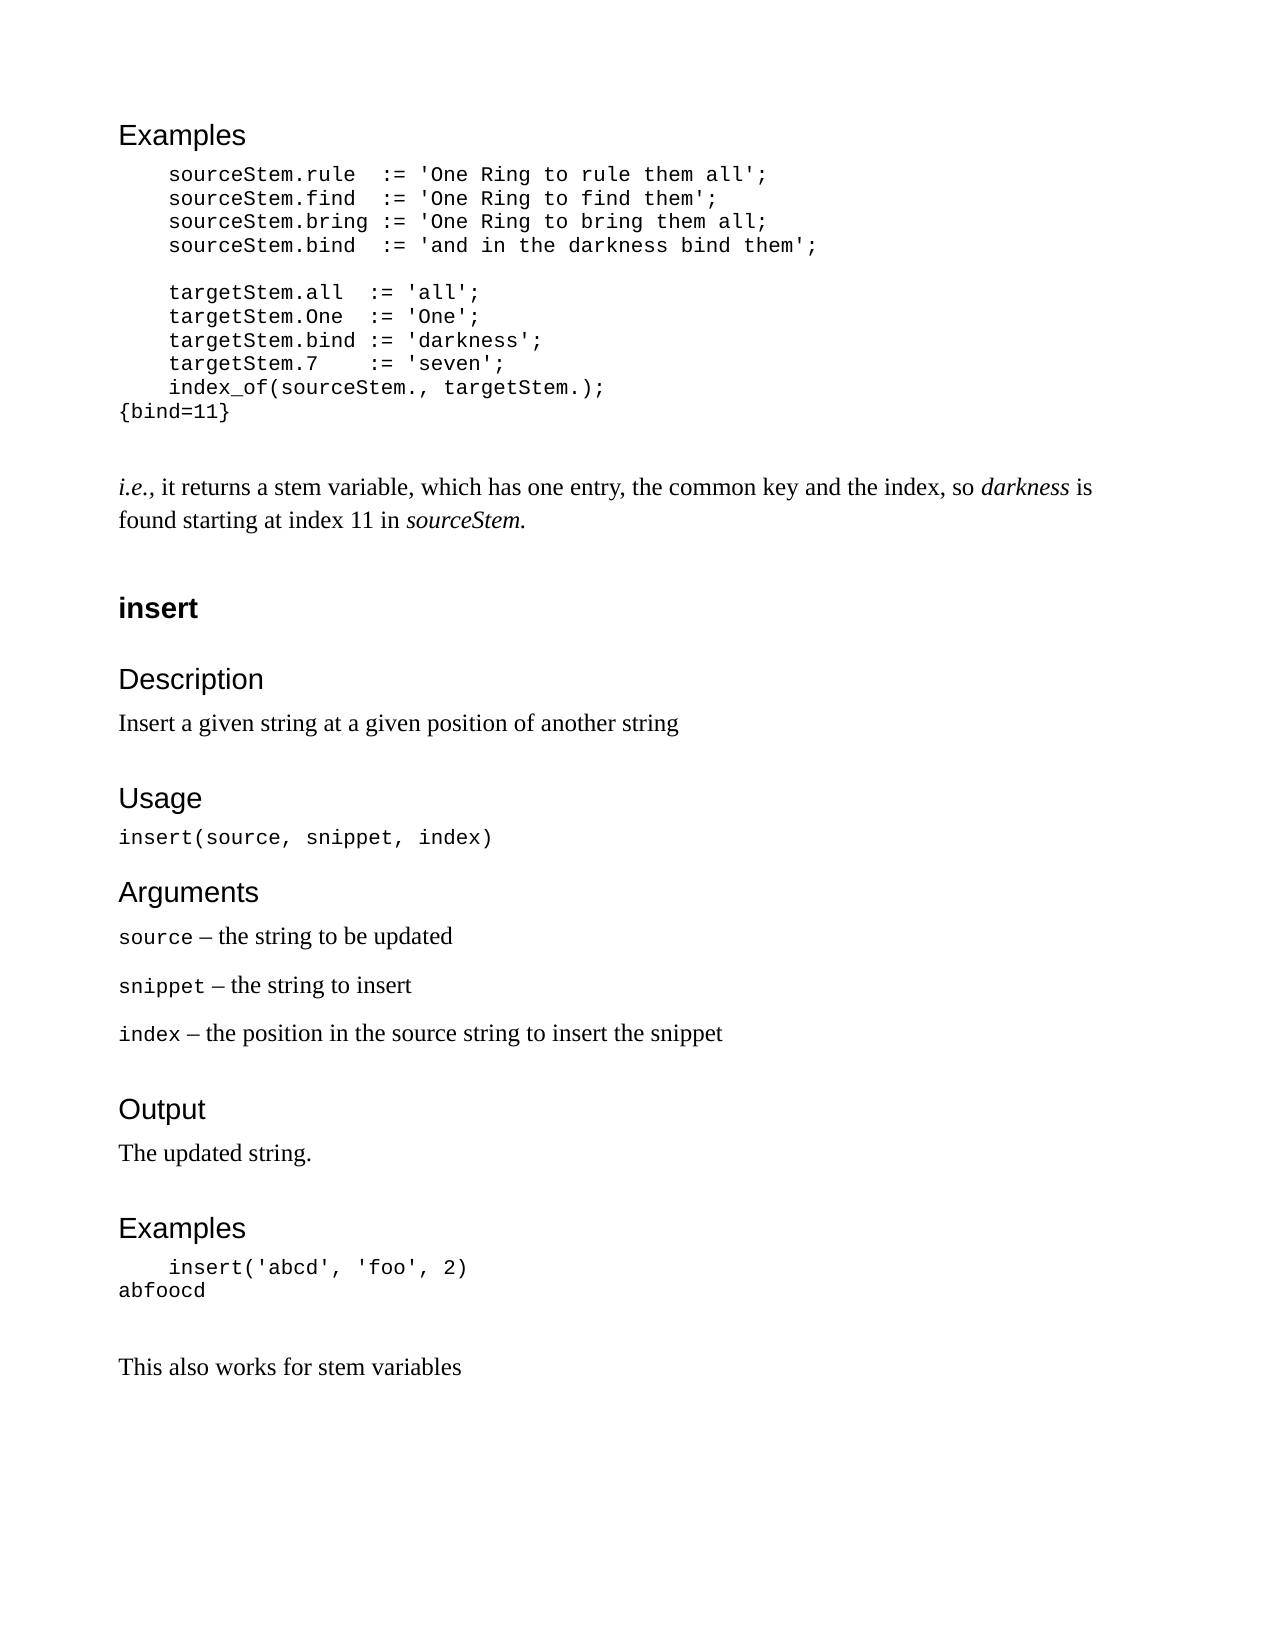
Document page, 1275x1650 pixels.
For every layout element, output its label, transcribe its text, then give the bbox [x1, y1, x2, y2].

text index_of(sourceStem., targetStem.); [118, 377, 1157, 401]
text sourceStem.bind := 'and in the darkness bind them'; [118, 235, 1157, 259]
text targetStem.all := 'all'; [118, 282, 1157, 306]
subtitle Examples [118, 1211, 1157, 1244]
subtitle Description [118, 662, 1157, 696]
subtitle Output [118, 1092, 1157, 1126]
text insert(source, snippet, index) [118, 827, 1157, 850]
subtitle insert [118, 591, 1157, 624]
text Insert a given string at a given position of another string [118, 708, 1157, 737]
text index – the position in the source string to insert the snippet [118, 1018, 1157, 1048]
text sourceStem.bring := 'One Ring to bring them all; [118, 211, 1157, 235]
text snippet – the string to insert [118, 970, 1157, 999]
text targetStem.bind := 'darkness'; [118, 330, 1157, 353]
text source – the string to be updated [118, 921, 1157, 951]
text targetStem.7 := 'seven'; [118, 353, 1157, 377]
text This also works for stem variables [118, 1352, 1157, 1380]
text {bind=11} [118, 401, 1157, 424]
text sourceStem.rule := 'One Ring to rule them all'; [118, 164, 1157, 188]
text insert('abcd', 'foo', 2) [118, 1257, 1157, 1280]
text i.e., it returns a stem variable, which has one entry, the common key and the index, so darkness is found starting at index 11 in sourceStem. [118, 472, 1157, 534]
subtitle Usage [118, 781, 1157, 814]
subtitle Examples [118, 118, 1157, 152]
text The updated string. [118, 1138, 1157, 1167]
text abfoocd [118, 1280, 1157, 1304]
subtitle Arguments [118, 875, 1157, 909]
text targetStem.One := 'One'; [118, 306, 1157, 330]
text sourceStem.find := 'One Ring to find them'; [118, 188, 1157, 211]
